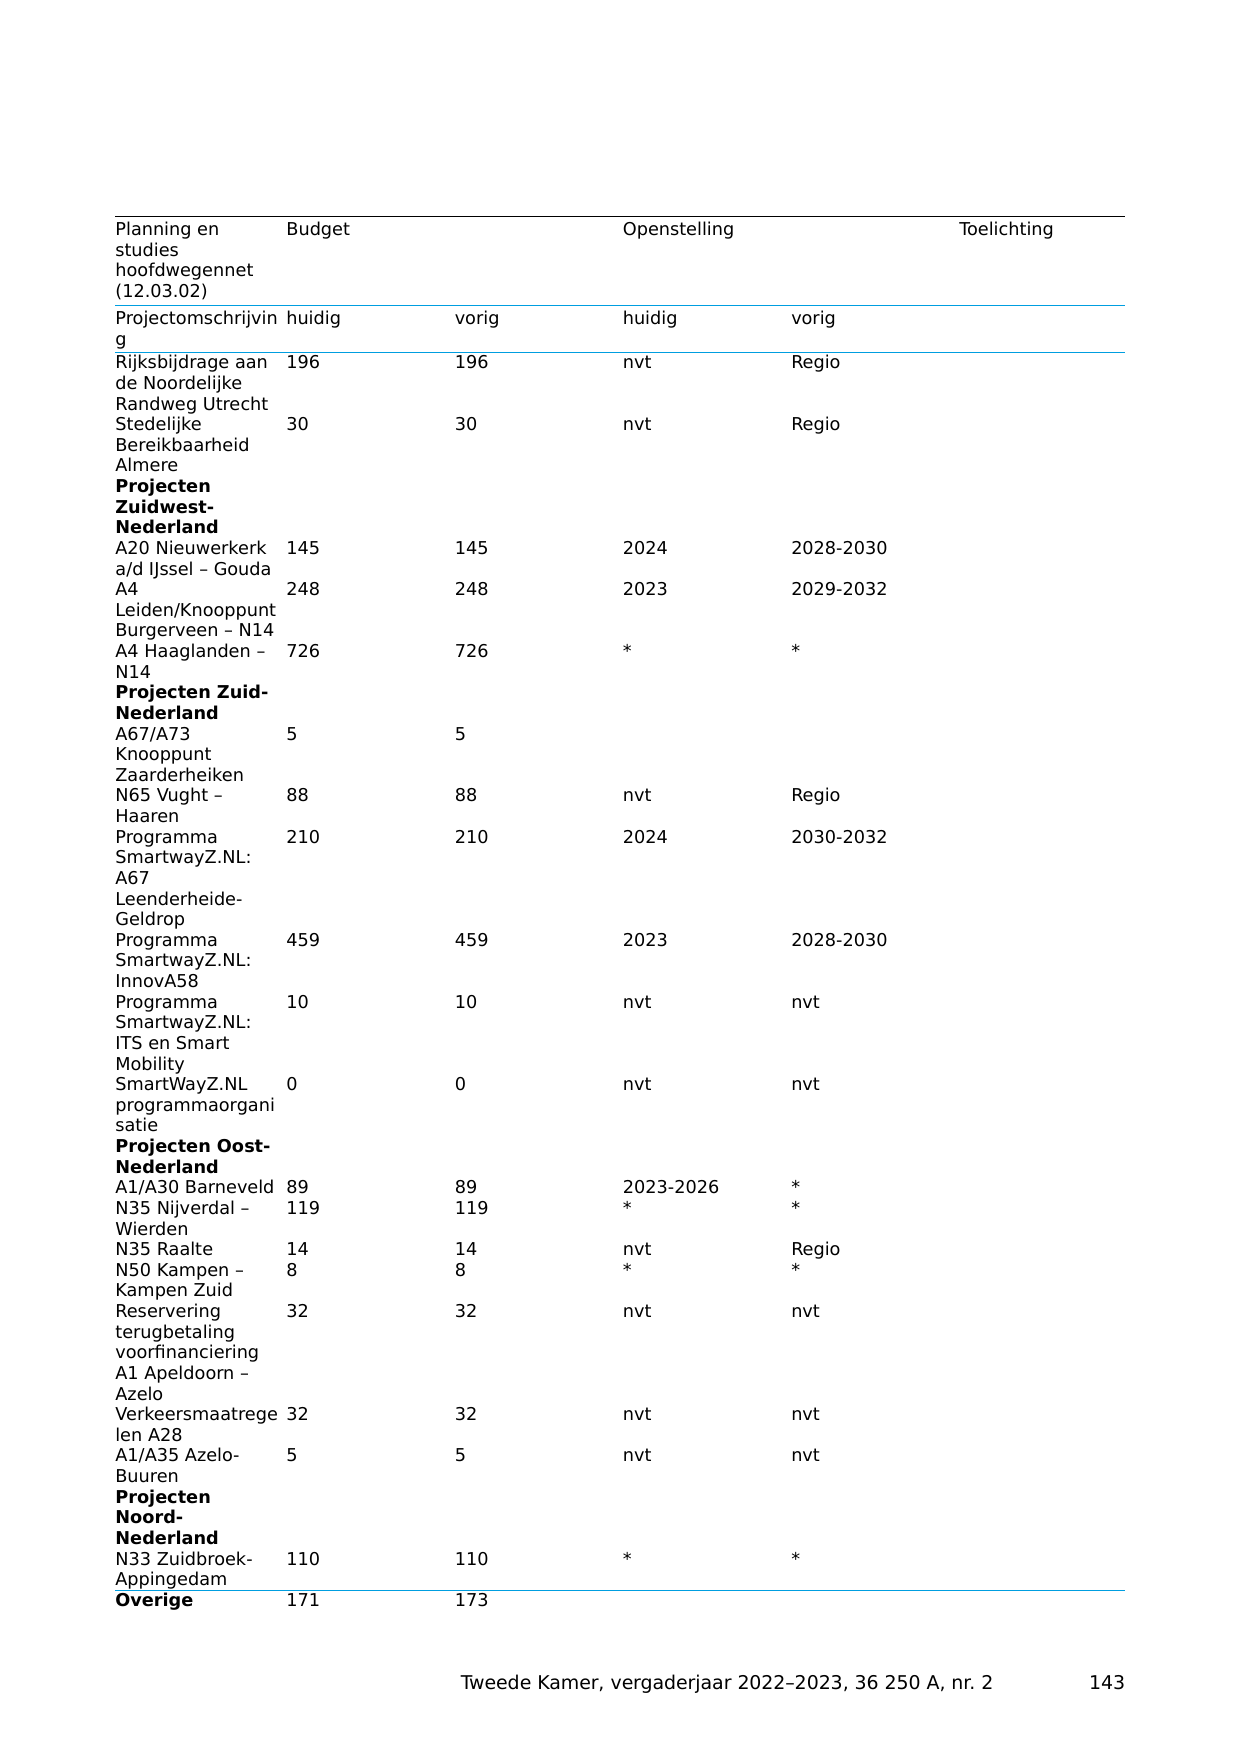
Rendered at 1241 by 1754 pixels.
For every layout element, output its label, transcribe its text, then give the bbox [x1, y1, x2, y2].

table_cell [956, 414, 1125, 476]
table_cell 2023 [620, 579, 788, 641]
table_cell Planning en studies hoofdwegennet (12.03.02) [115, 217, 283, 304]
table_cell Stedelijke Bereikbaarheid Almere [115, 414, 283, 476]
table_cell N50 Kampen – Kampen Zuid [115, 1260, 283, 1301]
table_cell [620, 724, 788, 785]
table_cell 210 [452, 827, 620, 930]
table_cell 89 [283, 1177, 452, 1198]
table_cell [452, 476, 620, 538]
table_cell [283, 1136, 452, 1177]
table_cell Projectomschrijving [115, 306, 283, 352]
table_cell 88 [452, 785, 620, 827]
table_cell [283, 682, 452, 723]
table_cell 248 [283, 579, 452, 641]
table_cell A4 Haaglanden – N14 [115, 641, 283, 682]
table_cell [283, 476, 452, 538]
table_cell [956, 579, 1125, 641]
table_cell * [620, 1549, 788, 1590]
table_cell A1/A30 Barneveld [115, 1177, 283, 1198]
table_cell 0 [283, 1074, 452, 1136]
table_cell [788, 1136, 956, 1177]
table_cell 5 [283, 724, 452, 785]
table_cell [956, 1549, 1125, 1590]
table_cell A20 Nieuwerkerk a/d IJssel – Gouda [115, 538, 283, 579]
table_cell 5 [452, 1445, 620, 1487]
table_cell nvt [788, 992, 956, 1074]
table_cell 2030-2032 [788, 827, 956, 930]
table_cell [956, 1177, 1125, 1198]
table_cell 110 [283, 1549, 452, 1590]
table_cell * [620, 641, 788, 682]
table_cell Regio [788, 353, 956, 414]
table_cell [620, 1136, 788, 1177]
table_cell 210 [283, 827, 452, 930]
table_cell Rijksbijdrage aan de Noordelijke Randweg Utrecht [115, 353, 283, 414]
table_cell [956, 538, 1125, 579]
table_cell 88 [283, 785, 452, 827]
table_cell nvt [788, 1404, 956, 1445]
table_cell [956, 1239, 1125, 1260]
table_cell 110 [452, 1549, 620, 1590]
table_cell 14 [452, 1239, 620, 1260]
table_cell 145 [452, 538, 620, 579]
table_cell [956, 1445, 1125, 1487]
table_cell [956, 1074, 1125, 1136]
table_cell [956, 1260, 1125, 1301]
table_cell 171 [283, 1591, 452, 1611]
table_cell 2024 [620, 538, 788, 579]
table_cell * [788, 1177, 956, 1198]
table_cell 2023 [620, 930, 788, 992]
table_cell huidig [283, 306, 452, 352]
table_cell 119 [283, 1198, 452, 1239]
table_cell Regio [788, 414, 956, 476]
table_cell 32 [283, 1404, 452, 1445]
table_cell A67/A73 Knooppunt Zaarderheiken [115, 724, 283, 785]
table_cell 89 [452, 1177, 620, 1198]
table_cell [788, 1591, 956, 1611]
table_cell nvt [788, 1301, 956, 1404]
table_cell [956, 682, 1125, 723]
table_cell * [788, 1549, 956, 1590]
table_cell Projecten Oost-Nederland [115, 1136, 283, 1177]
table_cell 726 [452, 641, 620, 682]
table_cell Overige [115, 1591, 283, 1611]
table_cell [956, 1591, 1125, 1611]
table_cell N35 Raalte [115, 1239, 283, 1260]
table_cell [956, 1136, 1125, 1177]
table_cell 459 [452, 930, 620, 992]
table_cell 5 [283, 1445, 452, 1487]
table_header Tabel 23 Projectoverzicht 12.03.02 Planning en studies (Bedragen x € 1 miljoen) [115, 191, 1125, 216]
table_cell Budget [283, 217, 620, 304]
table_cell * [620, 1198, 788, 1239]
table_cell [956, 641, 1125, 682]
table_cell nvt [620, 992, 788, 1074]
table_cell N65 Vught – Haaren [115, 785, 283, 827]
table_cell [788, 682, 956, 723]
table_cell A4 Leiden/Knooppunt Burgerveen – N14 [115, 579, 283, 641]
table_cell 119 [452, 1198, 620, 1239]
table_cell 173 [452, 1591, 620, 1611]
table_cell [956, 476, 1125, 538]
table_cell [283, 1487, 452, 1548]
table_cell [956, 724, 1125, 785]
table_cell [956, 1301, 1125, 1404]
table_cell [620, 1487, 788, 1548]
table_cell Regio [788, 785, 956, 827]
table_cell nvt [620, 1074, 788, 1136]
table_cell [452, 1487, 620, 1548]
table_cell Projecten Zuidwest-Nederland [115, 476, 283, 538]
table_cell 14 [283, 1239, 452, 1260]
table_cell [452, 682, 620, 723]
table_cell SmartWayZ.NL programmaorganisatie [115, 1074, 283, 1136]
table_cell N35 Nijverdal – Wierden [115, 1198, 283, 1239]
table_cell N33 Zuidbroek-Appingedam [115, 1549, 283, 1590]
table_cell * [788, 641, 956, 682]
table_cell [620, 1591, 788, 1611]
table_cell nvt [620, 785, 788, 827]
table_cell 8 [452, 1260, 620, 1301]
table_cell 32 [452, 1404, 620, 1445]
table_cell nvt [620, 353, 788, 414]
table_cell 10 [283, 992, 452, 1074]
table_cell 5 [452, 724, 620, 785]
table_cell [956, 930, 1125, 992]
table_cell 2028-2030 [788, 538, 956, 579]
table_cell 145 [283, 538, 452, 579]
table_cell * [620, 1260, 788, 1301]
table_cell nvt [788, 1074, 956, 1136]
table_cell 2029-2032 [788, 579, 956, 641]
table_cell 2028-2030 [788, 930, 956, 992]
table_cell [956, 353, 1125, 414]
table_cell [620, 476, 788, 538]
table_cell 459 [283, 930, 452, 992]
table_cell [956, 1487, 1125, 1548]
table_cell 196 [452, 353, 620, 414]
table_cell Projecten Noord-Nederland [115, 1487, 283, 1548]
table_cell * [788, 1198, 956, 1239]
table_cell 8 [283, 1260, 452, 1301]
table_cell 32 [283, 1301, 452, 1404]
table_cell nvt [620, 1404, 788, 1445]
table_cell Projecten Zuid-Nederland [115, 682, 283, 723]
table_cell 2024 [620, 827, 788, 930]
table_cell 10 [452, 992, 620, 1074]
table_cell nvt [620, 1445, 788, 1487]
table_cell nvt [620, 1239, 788, 1260]
table_cell 2023-2026 [620, 1177, 788, 1198]
table_cell vorig [452, 306, 620, 352]
table_cell 30 [283, 414, 452, 476]
table_cell Verkeersmaatregelen A28 [115, 1404, 283, 1445]
table_cell Programma SmartwayZ.NL: InnovA58 [115, 930, 283, 992]
table_cell [788, 476, 956, 538]
table_cell Toelichting [956, 217, 1125, 304]
table_cell * [788, 1260, 956, 1301]
table_cell huidig [620, 306, 788, 352]
table_cell Reservering terugbetaling voorfinanciering A1 Apeldoorn – Azelo [115, 1301, 283, 1404]
table_cell vorig [788, 306, 956, 352]
table_cell [956, 1404, 1125, 1445]
table_cell nvt [788, 1445, 956, 1487]
table_cell 32 [452, 1301, 620, 1404]
table_cell 0 [452, 1074, 620, 1136]
table_cell Openstelling [620, 217, 956, 304]
table_cell [956, 1198, 1125, 1239]
table_cell Programma SmartwayZ.NL: A67 Leenderheide-Geldrop [115, 827, 283, 930]
table_cell 30 [452, 414, 620, 476]
table_cell nvt [620, 414, 788, 476]
table_cell [956, 827, 1125, 930]
table_cell [956, 992, 1125, 1074]
table_cell A1/A35 Azelo-Buuren [115, 1445, 283, 1487]
table_cell 196 [283, 353, 452, 414]
table_cell Regio [788, 1239, 956, 1260]
table_cell [452, 1136, 620, 1177]
table_cell 726 [283, 641, 452, 682]
table_cell [788, 724, 956, 785]
table_cell 248 [452, 579, 620, 641]
table_cell [620, 682, 788, 723]
table_cell [956, 785, 1125, 827]
table_cell Programma SmartwayZ.NL: ITS en Smart Mobility [115, 992, 283, 1074]
table_cell [788, 1487, 956, 1548]
table_cell [956, 306, 1125, 352]
table_cell nvt [620, 1301, 788, 1404]
